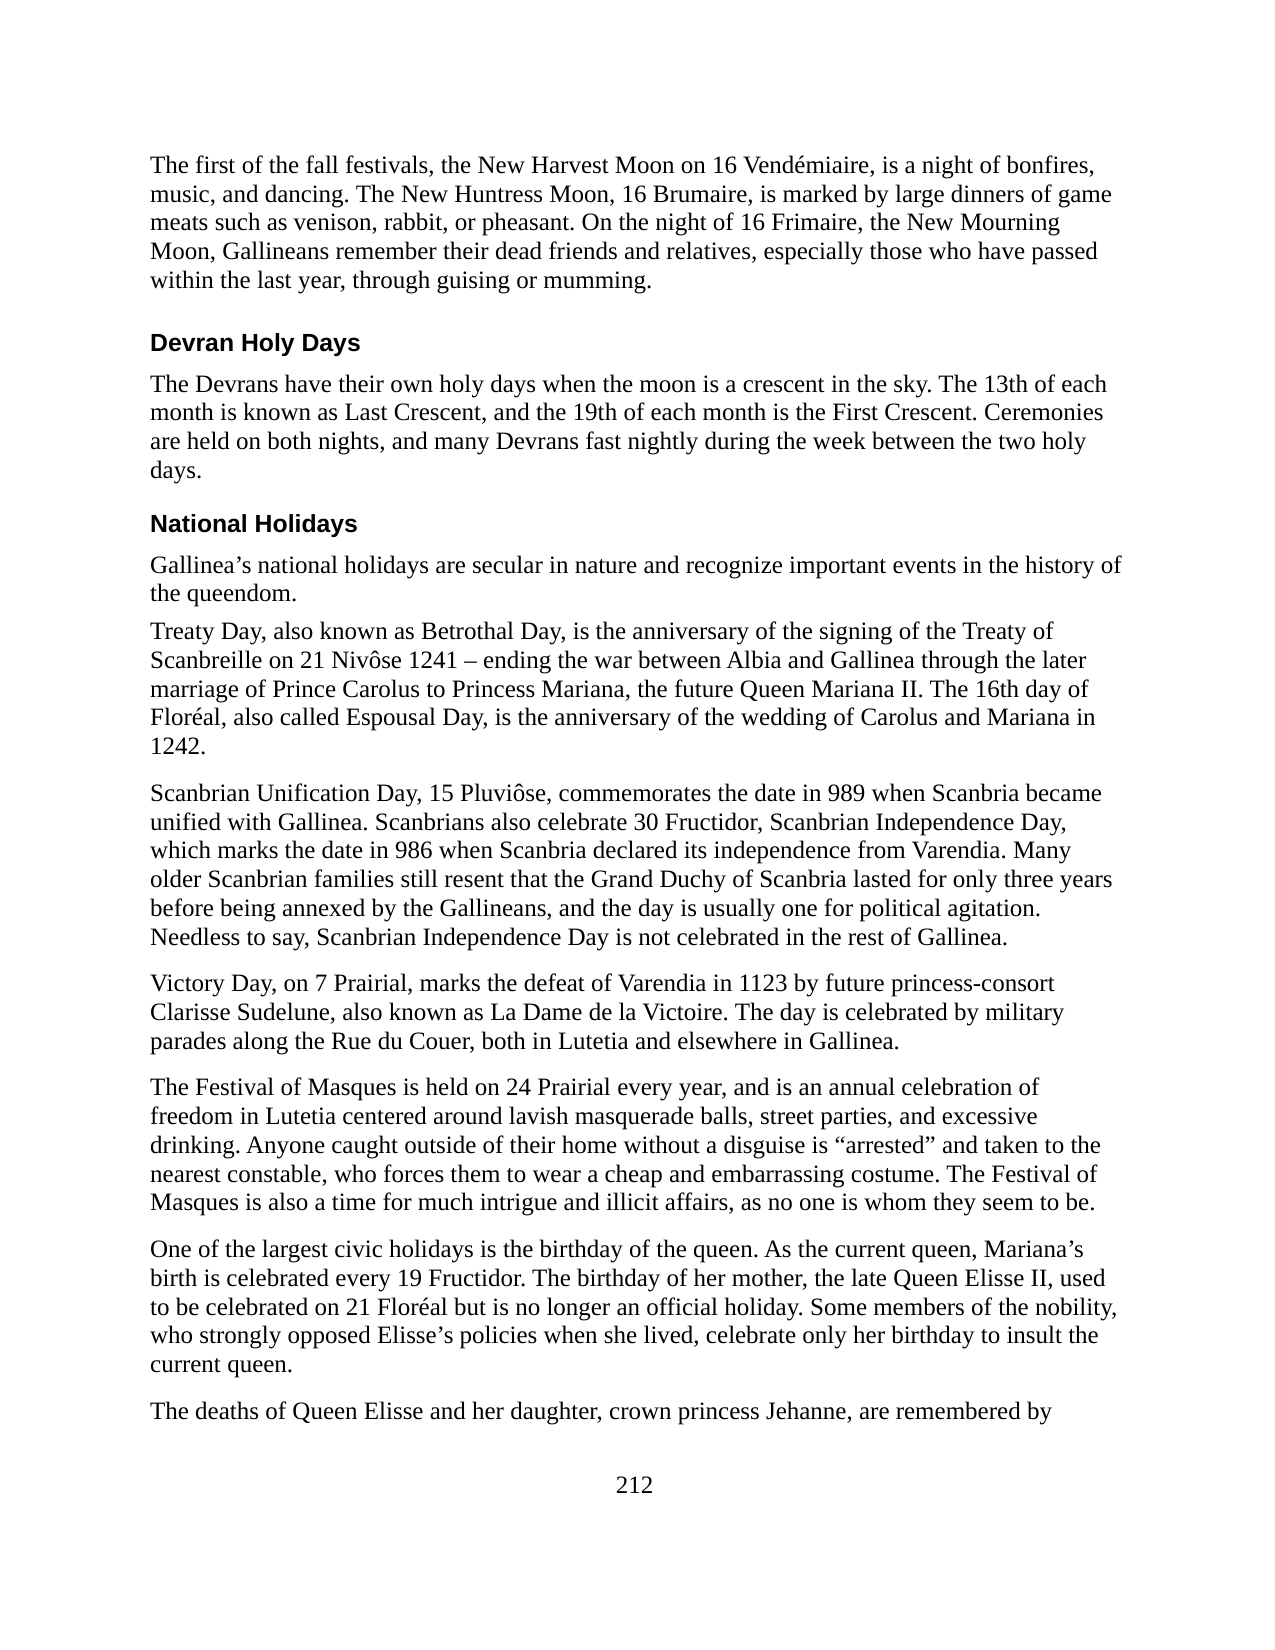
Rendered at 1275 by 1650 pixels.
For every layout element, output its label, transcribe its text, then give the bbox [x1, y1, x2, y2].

text The first of the fall festivals, the New Harvest Moon on 16 Vendémiaire, is a night of bonfires, music, and dancing. The New Huntress Moon, 16 Brumaire, is marked by large dinners of game meats such as venison, rabbit, or pheasant. On the night of 16 Frimaire, the New Mourning Moon, Gallineans remember their dead friends and relatives, especially those who have passed within the last year, through guising or mumming. [150, 150, 1125, 294]
text The deaths of Queen Elisse and her daughter, crown princess Jehanne, are remembered by [150, 1396, 1125, 1424]
text Gallinea’s national holidays are secular in nature and recognize important events in the history of the queendom. [150, 550, 1125, 607]
text One of the largest civic holidays is the birthday of the queen. As the current queen, Mariana’s birth is celebrated every 19 Fructidor. The birthday of her mother, the late Queen Elisse II, used to be celebrated on 21 Floréal but is no longer an official holiday. Some members of the nobility, who strongly opposed Elisse’s policies when she lived, celebrate only her birthday to insult the current queen. [150, 1234, 1125, 1378]
text Scanbrian Unification Day, 15 Pluviôse, commemorates the date in 989 when Scanbria became unified with Gallinea. Scanbrians also celebrate 30 Fructidor, Scanbrian Independence Day, which marks the date in 986 when Scanbria declared its independence from Varendia. Many older Scanbrian families still resent that the Grand Duchy of Scanbria lasted for only three years before being annexed by the Gallineans, and the day is usually one for political agitation. Needless to say, Scanbrian Independence Day is not celebrated in the rest of Gallinea. [150, 778, 1125, 950]
subtitle National Holidays [150, 509, 1125, 537]
text The Festival of Masques is held on 24 Prairial every year, and is an annual celebration of freedom in Lutetia centered around lavish masquerade balls, street parties, and excessive drinking. Anyone caught outside of their home without a disguise is “arrested” and taken to the nearest constable, who forces them to wear a cheap and embarrassing costume. The Festival of Masques is also a time for much intrigue and illicit affairs, as no one is whom they seem to be. [150, 1072, 1125, 1216]
text Victory Day, on 7 Prairial, marks the defeat of Varendia in 1123 by future princess-consort Clarisse Sudelune, also known as La Dame de la Victoire. The day is celebrated by military parades along the Rue du Couer, both in Lutetia and elsewhere in Gallinea. [150, 968, 1125, 1054]
text The Devrans have their own holy days when the moon is a crescent in the sky. The 13th of each month is known as Last Crescent, and the 19th of each month is the First Crescent. Ceremonies are held on both nights, and many Devrans fast nightly during the week between the two holy days. [150, 369, 1125, 484]
subtitle Devran Holy Days [150, 328, 1125, 356]
text Treaty Day, also known as Betrothal Day, is the anniversary of the signing of the Treaty of Scanbreille on 21 Nivôse 1241 – ending the war between Albia and Gallinea through the later marriage of Prince Carolus to Princess Mariana, the future Queen Mariana II. The 16th day of Floréal, also called Espousal Day, is the anniversary of the wedding of Carolus and Mariana in 1242. [150, 616, 1125, 760]
